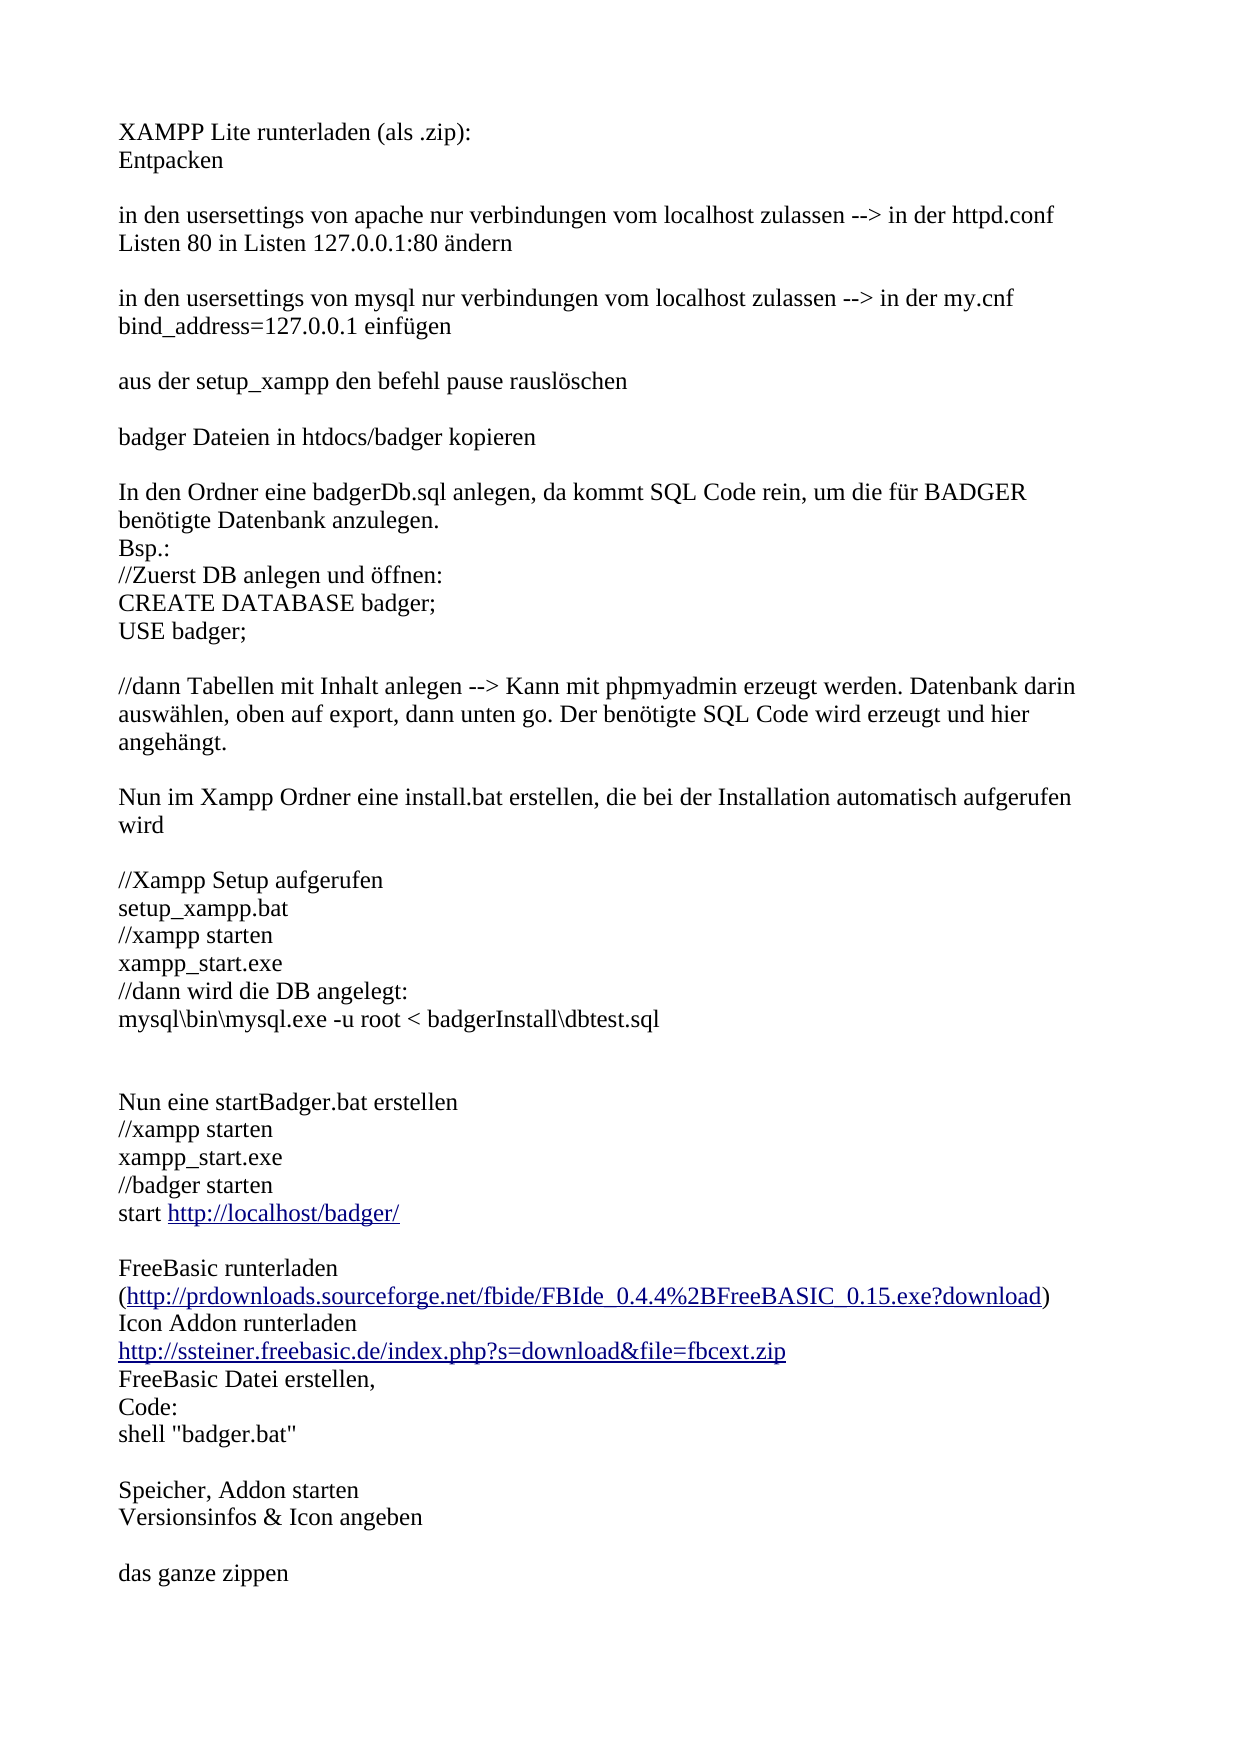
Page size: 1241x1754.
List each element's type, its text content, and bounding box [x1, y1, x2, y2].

text FreeBasic runterladen (http://prdownloads.sourceforge.net/fbide/FBIde_0.4.4%2BFreeBASIC_0.15.exe?download) [118, 1254, 1122, 1309]
text xampp_start.exe [118, 949, 1122, 977]
text mysql\bin\mysql.exe -u root < badgerInstall\dbtest.sql [118, 1005, 1122, 1032]
text //badger starten [118, 1171, 1122, 1199]
text CREATE DATABASE badger; [118, 589, 1122, 617]
text start http://localhost/badger/ [118, 1199, 1122, 1226]
text //xampp starten [118, 1116, 1122, 1143]
text //dann wird die DB angelegt: [118, 977, 1122, 1005]
text XAMPP Lite runterladen (als .zip): [118, 118, 1122, 146]
text Icon Addon runterladen [118, 1309, 1122, 1337]
text in den usersettings von apache nur verbindungen vom localhost zulassen --> in der httpd.conf Listen 80 in Listen 127.0.0.1:80 ändern [118, 201, 1122, 257]
text //Zuerst DB anlegen und öffnen: [118, 561, 1122, 589]
text USE badger; [118, 617, 1122, 644]
text das ganze zippen [118, 1559, 1122, 1587]
text //xampp starten [118, 922, 1122, 949]
text In den Ordner eine badgerDb.sql anlegen, da kommt SQL Code rein, um die für BADGER benötigte Datenbank anzulegen. [118, 478, 1122, 534]
text xampp_start.exe [118, 1143, 1122, 1171]
text Bsp.: [118, 534, 1122, 561]
text Code: [118, 1393, 1122, 1420]
text Entpacken [118, 146, 1122, 173]
text Nun im Xampp Ordner eine install.bat erstellen, die bei der Installation automatisch aufgerufen wird [118, 783, 1122, 838]
text //dann Tabellen mit Inhalt anlegen --> Kann mit phpmyadmin erzeugt werden. Datenbank darin auswählen, oben auf export, dann unten go. Der benötigte SQL Code wird erzeugt und hier angehängt. [118, 672, 1122, 755]
text http://ssteiner.freebasic.de/index.php?s=download&file=fbcext.zip [118, 1337, 1122, 1365]
text //Xampp Setup aufgerufen [118, 866, 1122, 894]
text Versionsinfos & Icon angeben [118, 1503, 1122, 1531]
text FreeBasic Datei erstellen, [118, 1365, 1122, 1393]
text setup_xampp.bat [118, 894, 1122, 922]
text Nun eine startBadger.bat erstellen [118, 1088, 1122, 1116]
text in den usersettings von mysql nur verbindungen vom localhost zulassen --> in der my.cnf bind_address=127.0.0.1 einfügen [118, 284, 1122, 340]
text aus der setup_xampp den befehl pause rauslöschen [118, 367, 1122, 395]
text shell "badger.bat" [118, 1420, 1122, 1448]
text badger Dateien in htdocs/badger kopieren [118, 423, 1122, 451]
text Speicher, Addon starten [118, 1476, 1122, 1503]
